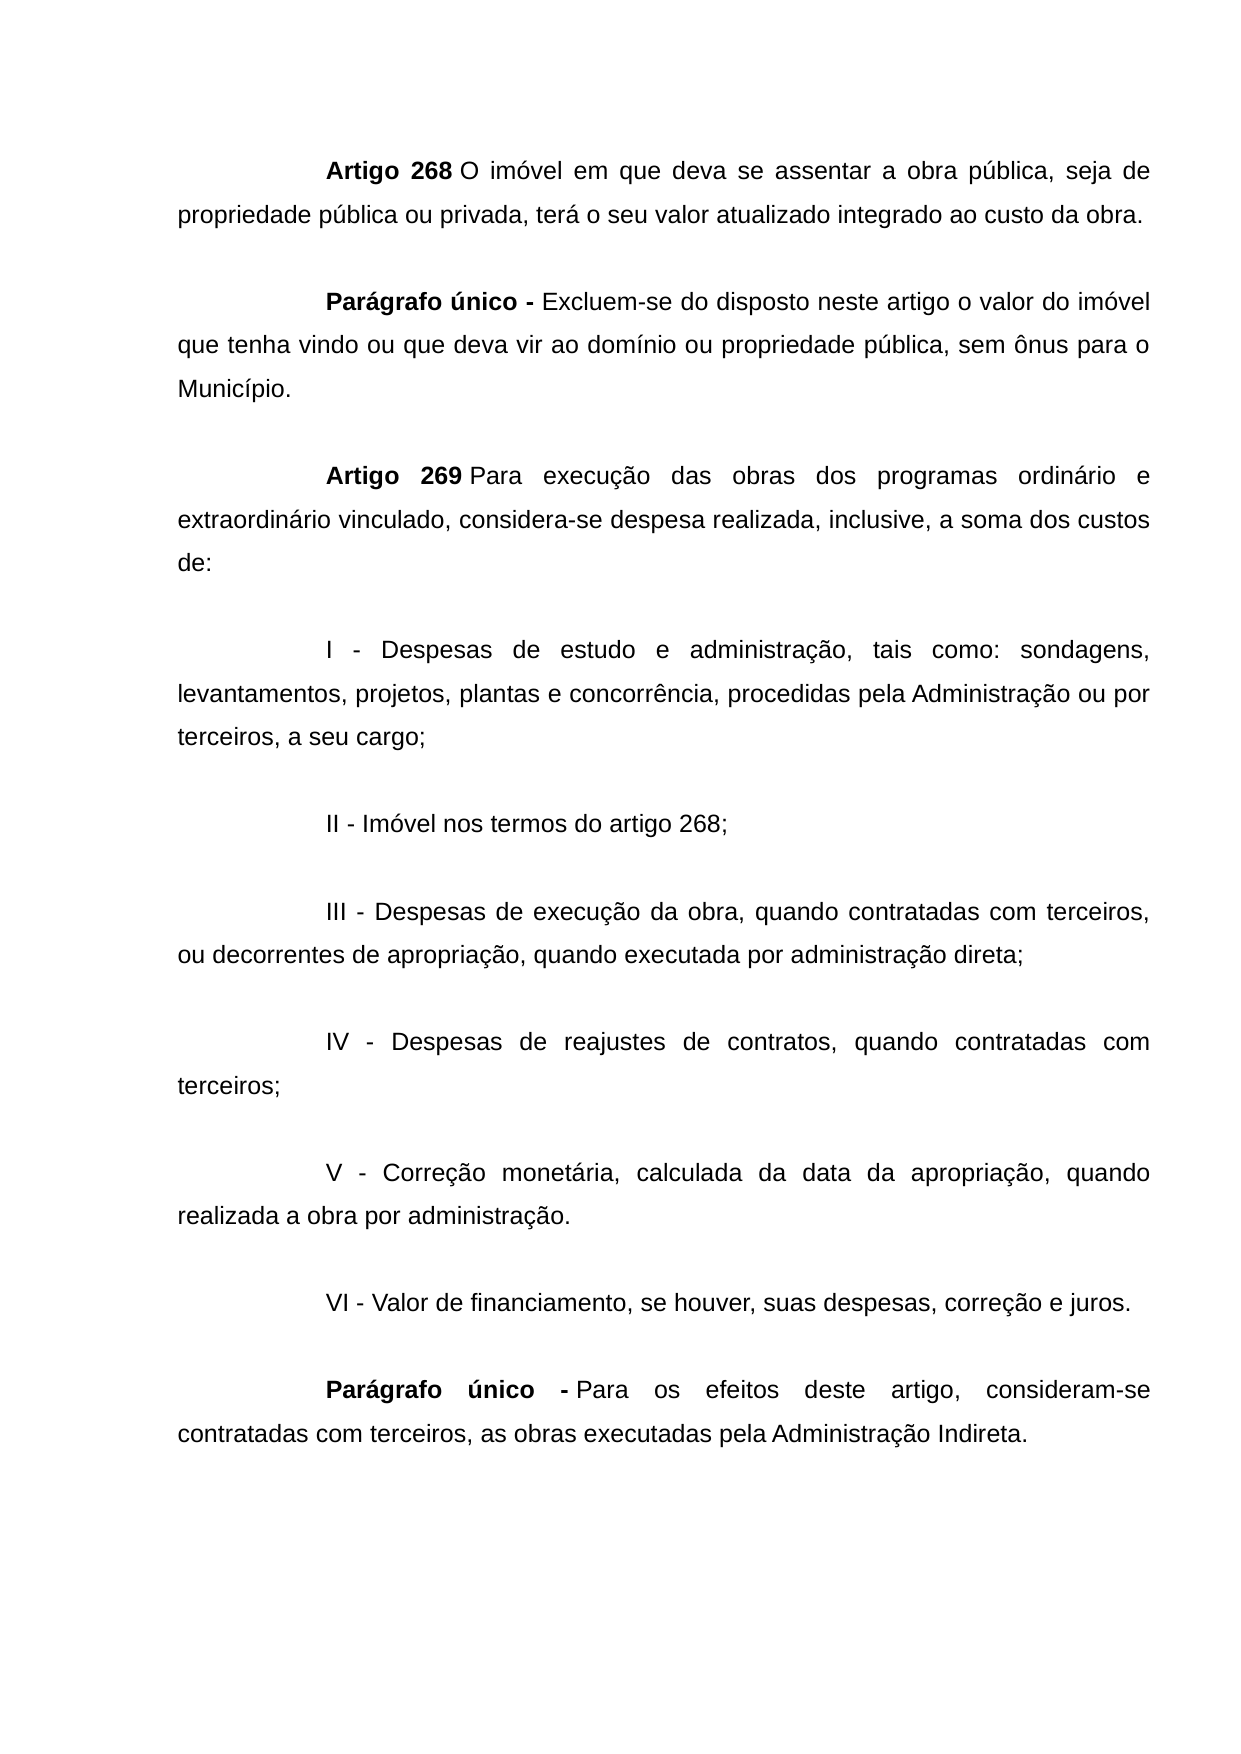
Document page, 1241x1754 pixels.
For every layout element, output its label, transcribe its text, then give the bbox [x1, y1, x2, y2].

text IV - Despesas de reajustes de contratos, quando contratadas com terceiros; [177, 1027, 1152, 1099]
text V - Correção monetária, calculada da data da apropriação, quando realizada a obra por administração. [177, 1158, 1152, 1230]
text I - Despesas de estudo e administração, tais como: sondagens, levantamentos, projetos, plantas e concorrência, procedidas pela Administração ou por terceiros, a seu cargo; [177, 635, 1152, 751]
text Parágrafo único - Excluem-se do disposto neste artigo o valor do imóvel que tenha vindo ou que deva vir ao domínio ou propriedade pública, sem ônus para o Município. [177, 287, 1152, 403]
text Parágrafo único - Para os efeitos deste artigo, consideram-se contratadas com terceiros, as obras executadas pela Administração Indireta. [177, 1375, 1152, 1448]
text Artigo 269 Para execução das obras dos programas ordinário e extraordinário vinculado, considera-se despesa realizada, inclusive, a soma dos custos de: [177, 461, 1152, 577]
text II - Imóvel nos termos do artigo 268; [177, 809, 1152, 838]
text III - Despesas de execução da obra, quando contratadas com terceiros, ou decorrentes de apropriação, quando executada por administração direta; [177, 896, 1152, 969]
text VI - Valor de financiamento, se houver, suas despesas, correção e juros. [177, 1288, 1152, 1317]
text Artigo 268 O imóvel em que deva se assentar a obra pública, seja de propriedade pública ou privada, terá o seu valor atualizado integrado ao custo da obra. [177, 156, 1152, 229]
